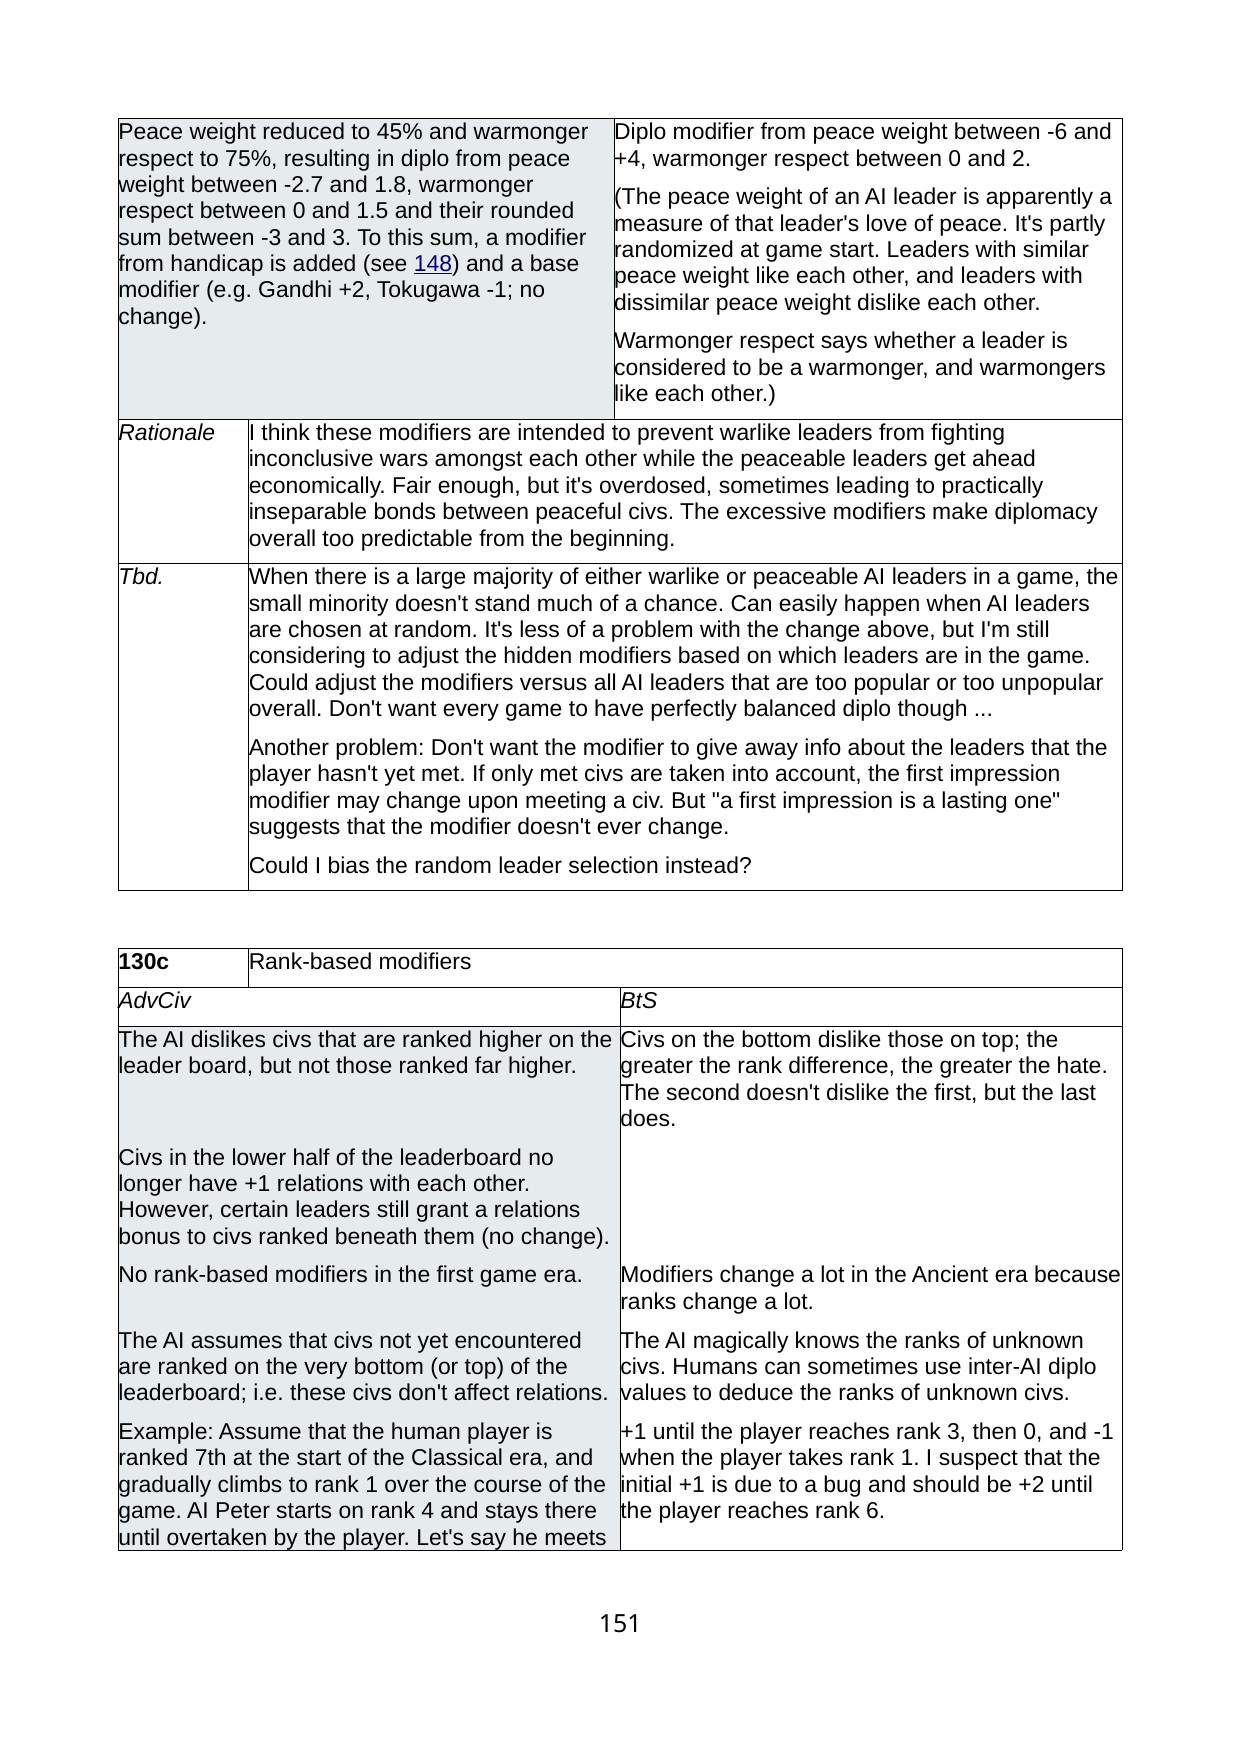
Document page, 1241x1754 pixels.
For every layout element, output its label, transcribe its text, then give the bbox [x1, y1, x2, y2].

table_header Rank-based modifiers [249, 949, 1122, 987]
table_cell Peace weight reduced to 45% and warmonger respect to 75%, resulting in diplo from peace weight between -2.7 and 1.8, warmonger respect between 0 and 1.5 and their rounded sum between -3 and 3. To this sum, a modifier from handicap is added (see 148) and a base modifier (e.g. Gandhi +2, Tokugawa -1; no change). [119, 119, 614, 419]
table_cell AdvCiv [119, 988, 620, 1026]
table_cell When there is a large majority of either warlike or peaceable AI leaders in a game, the small minority doesn't stand much of a chance. Can easily happen when AI leaders are chosen at random. It's less of a problem with the change above, but I'm still considering to adjust the hidden modifiers based on which leaders are in the game. Could adjust the modifiers versus all AI leaders that are too popular or too unpopular overall. Don't want every game to have perfectly balanced diplo though ... Another problem: Don't want the modifier to give away info about the leaders that the player hasn't yet met. If only met civs are taken into account, the first impression modifier may change upon meeting a civ. But "a first impression is a lasting one" suggests that the modifier doesn't ever change. Could I bias the random leader selection instead? [249, 564, 1122, 890]
table_cell Diplo modifier from peace weight between -6 and +4, warmonger respect between 0 and 2. (The peace weight of an AI leader is apparently a measure of that leader's love of peace. It's partly randomized at game start. Leaders with similar peace weight like each other, and leaders with dissimilar peace weight dislike each other. Warmonger respect says whether a leader is considered to be a warmonger, and warmongers like each other.) [615, 119, 1122, 419]
table_header 130c [119, 949, 248, 987]
table_cell The AI dislikes civs that are ranked higher on the leader board, but not those ranked far higher. Civs in the lower half of the leaderboard no longer have +1 relations with each other. However, certain leaders still grant a relations bonus to civs ranked beneath them (no change). No rank-based modifiers in the first game era. The AI assumes that civs not yet encountered are ranked on the very bottom (or top) of the leaderboard; i.e. these civs don't affect relations. Example: Assume that the human player is ranked 7th at the start of the Classical era, and gradually climbs to rank 1 over the course of the game. AI Peter starts on rank 4 and stays there until overtaken by the player. Let's say he meets [119, 1027, 620, 1550]
table_cell Tbd. [119, 564, 248, 890]
table_cell Civs on the bottom dislike those on top; the greater the rank difference, the greater the hate. The second doesn't dislike the first, but the last does. Modifiers change a lot in the Ancient era because ranks change a lot. The AI magically knows the ranks of unknown civs. Humans can sometimes use inter-AI diplo values to deduce the ranks of unknown civs. +1 until the player reaches rank 3, then 0, and -1 when the player takes rank 1. I suspect that the initial +1 is due to a bug and should be +2 until the player reaches rank 6. [621, 1027, 1122, 1550]
table_cell Rationale [119, 420, 248, 563]
table_cell BtS [621, 988, 1122, 1026]
table_cell I think these modifiers are intended to prevent warlike leaders from fighting inconclusive wars amongst each other while the peaceable leaders get ahead economically. Fair enough, but it's overdosed, sometimes leading to practically inseparable bonds between peaceful civs. The excessive modifiers make diplomacy overall too predictable from the beginning. [249, 420, 1122, 563]
